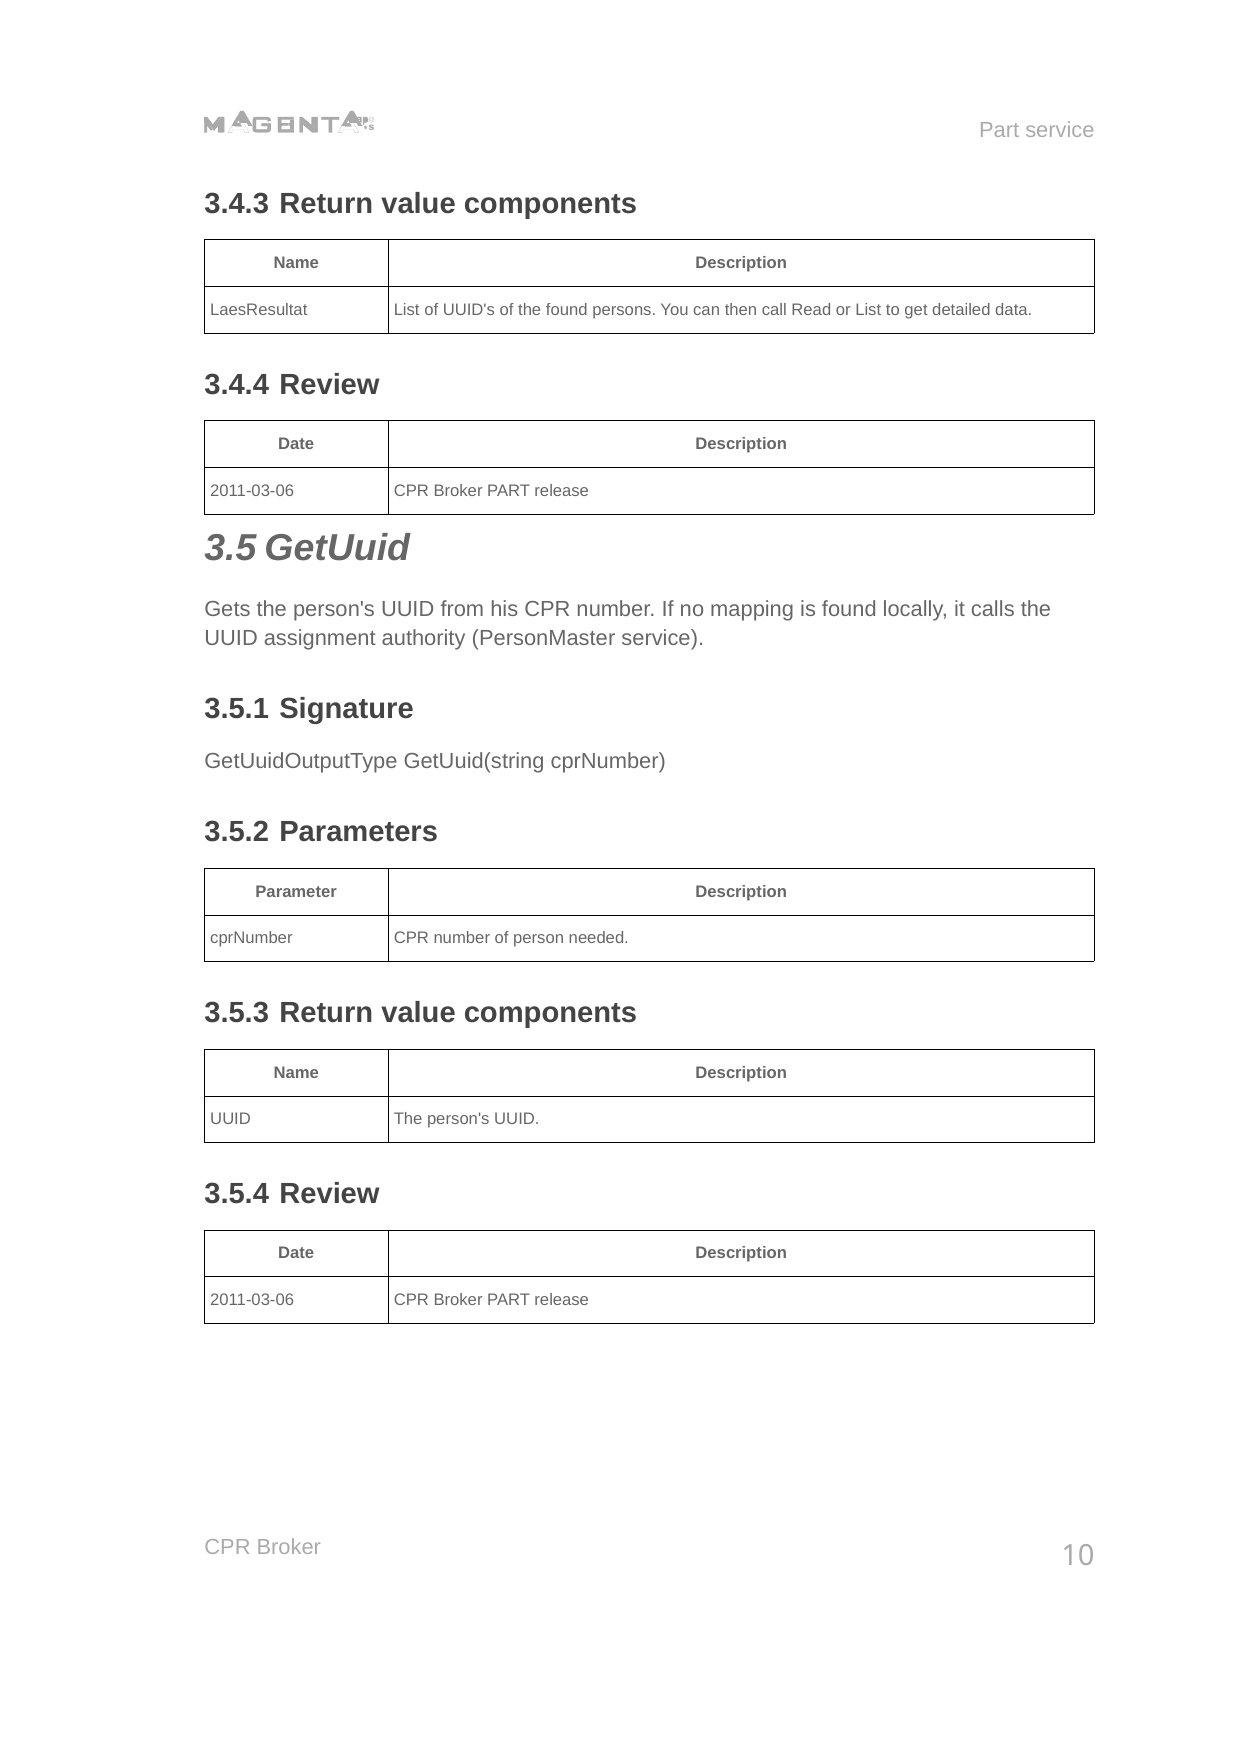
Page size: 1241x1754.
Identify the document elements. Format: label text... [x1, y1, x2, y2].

table_cell 2011-03-06 [205, 468, 388, 514]
table_cell cprNumber [205, 916, 388, 961]
subtitle GetUuid [204, 515, 1094, 572]
subtitle Review [204, 347, 1094, 406]
subtitle Return value components [204, 166, 1094, 225]
text Gets the person's UUID from his CPR number. If no mapping is found locally, it calls the UUID assignment authority (PersonMaster service). [204, 593, 1094, 651]
table_cell List of UUID's of the found persons. You can then call Read or List to get detailed data. [389, 287, 1094, 333]
table_header Name [205, 240, 388, 286]
table_cell CPR Broker PART release [389, 1277, 1094, 1323]
table_header Name [205, 1050, 388, 1096]
subtitle Return value components [204, 976, 1094, 1034]
table_header Description [389, 240, 1094, 286]
subtitle Signature [204, 672, 1094, 730]
table_cell The person's UUID. [389, 1097, 1094, 1142]
table_cell LaesResultat [205, 287, 388, 333]
table_cell CPR Broker PART release [389, 468, 1094, 514]
table_cell CPR number of person needed. [389, 916, 1094, 961]
table_header Description [389, 869, 1094, 914]
table_header Description [389, 1050, 1094, 1096]
subtitle Parameters [204, 795, 1094, 853]
text GetUuidOutputType GetUuid(string cprNumber) [204, 745, 1094, 774]
table_header Date [205, 421, 388, 467]
table_header Description [389, 1231, 1094, 1276]
table_cell UUID [205, 1097, 388, 1142]
table_cell 2011-03-06 [205, 1277, 388, 1323]
subtitle Review [204, 1157, 1094, 1215]
table_header Parameter [205, 869, 388, 914]
table_header Date [205, 1231, 388, 1276]
table_header Description [389, 421, 1094, 467]
